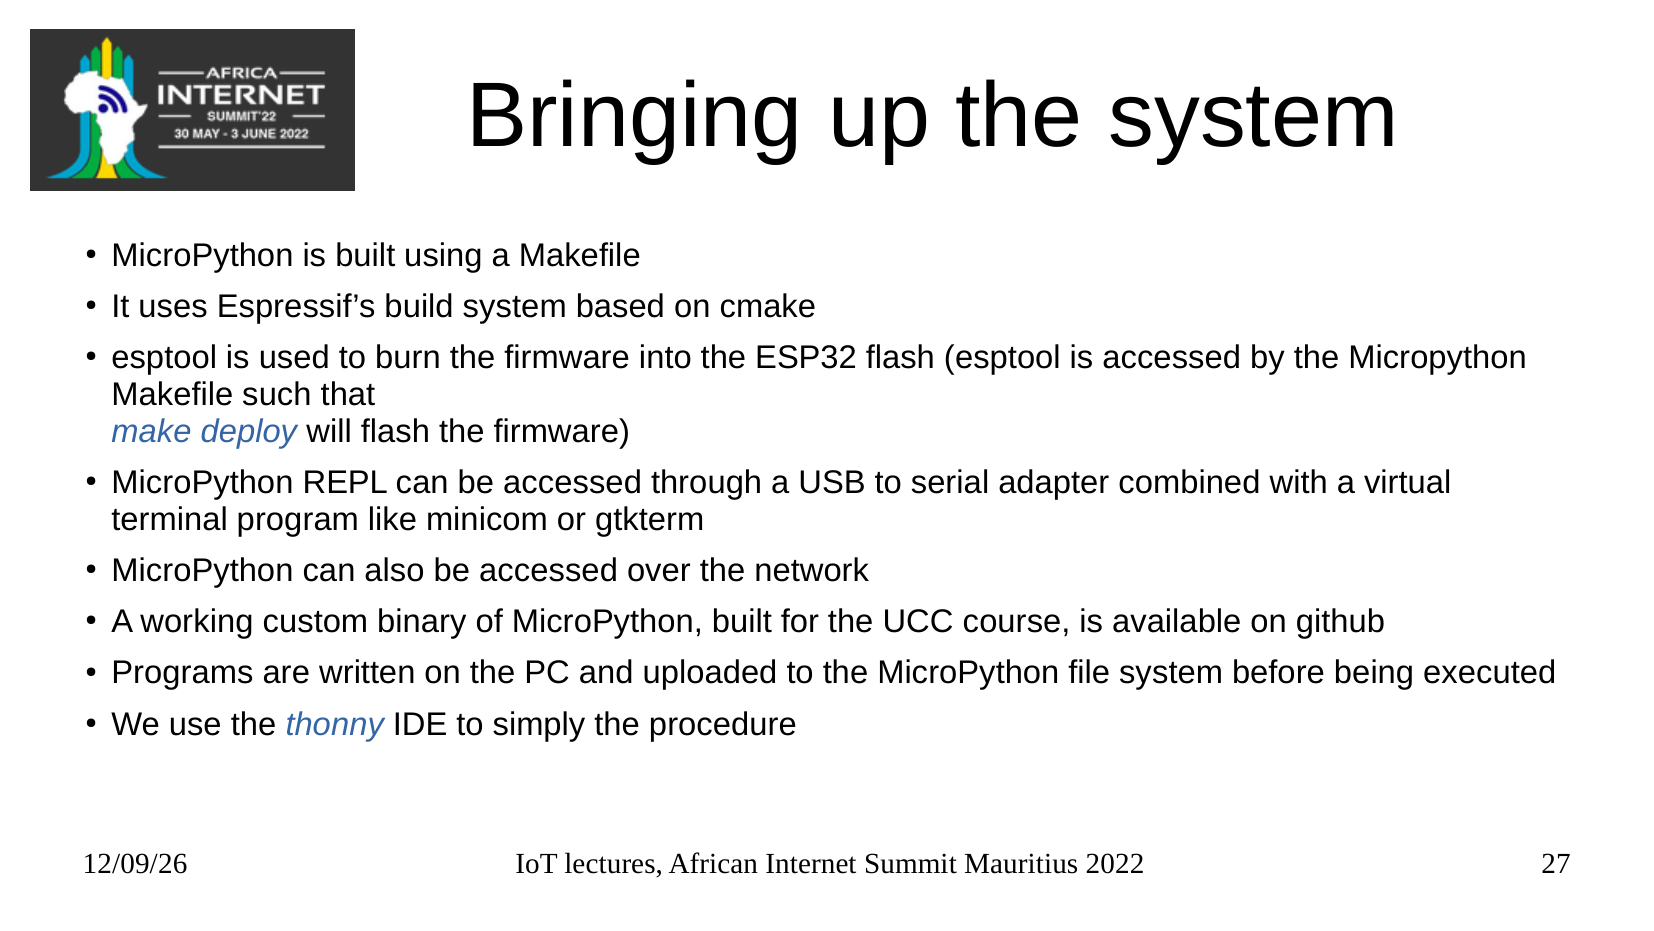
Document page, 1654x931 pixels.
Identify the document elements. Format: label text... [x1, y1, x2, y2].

list MicroPython is built using a Makefile It uses Espressif’s build system based on cmake esptool is used to burn the firmware into the ESP32 flash (esptool is accessed by the Micropython Makefile such that make deploy will flash the firmware) MicroPython REPL can be accessed through a USB to serial adapter combined with a virtual terminal program like minicom or gtkterm MicroPython can also be accessed over the network A working custom binary of MicroPython, built for the UCC course, is available on github Programs are written on the PC and uploaded to the MicroPython file system before being executed We use the thonny IDE to simply the procedure [76, 236, 1565, 776]
picture [30, 29, 355, 191]
title Bringing up the system [295, 37, 1571, 193]
